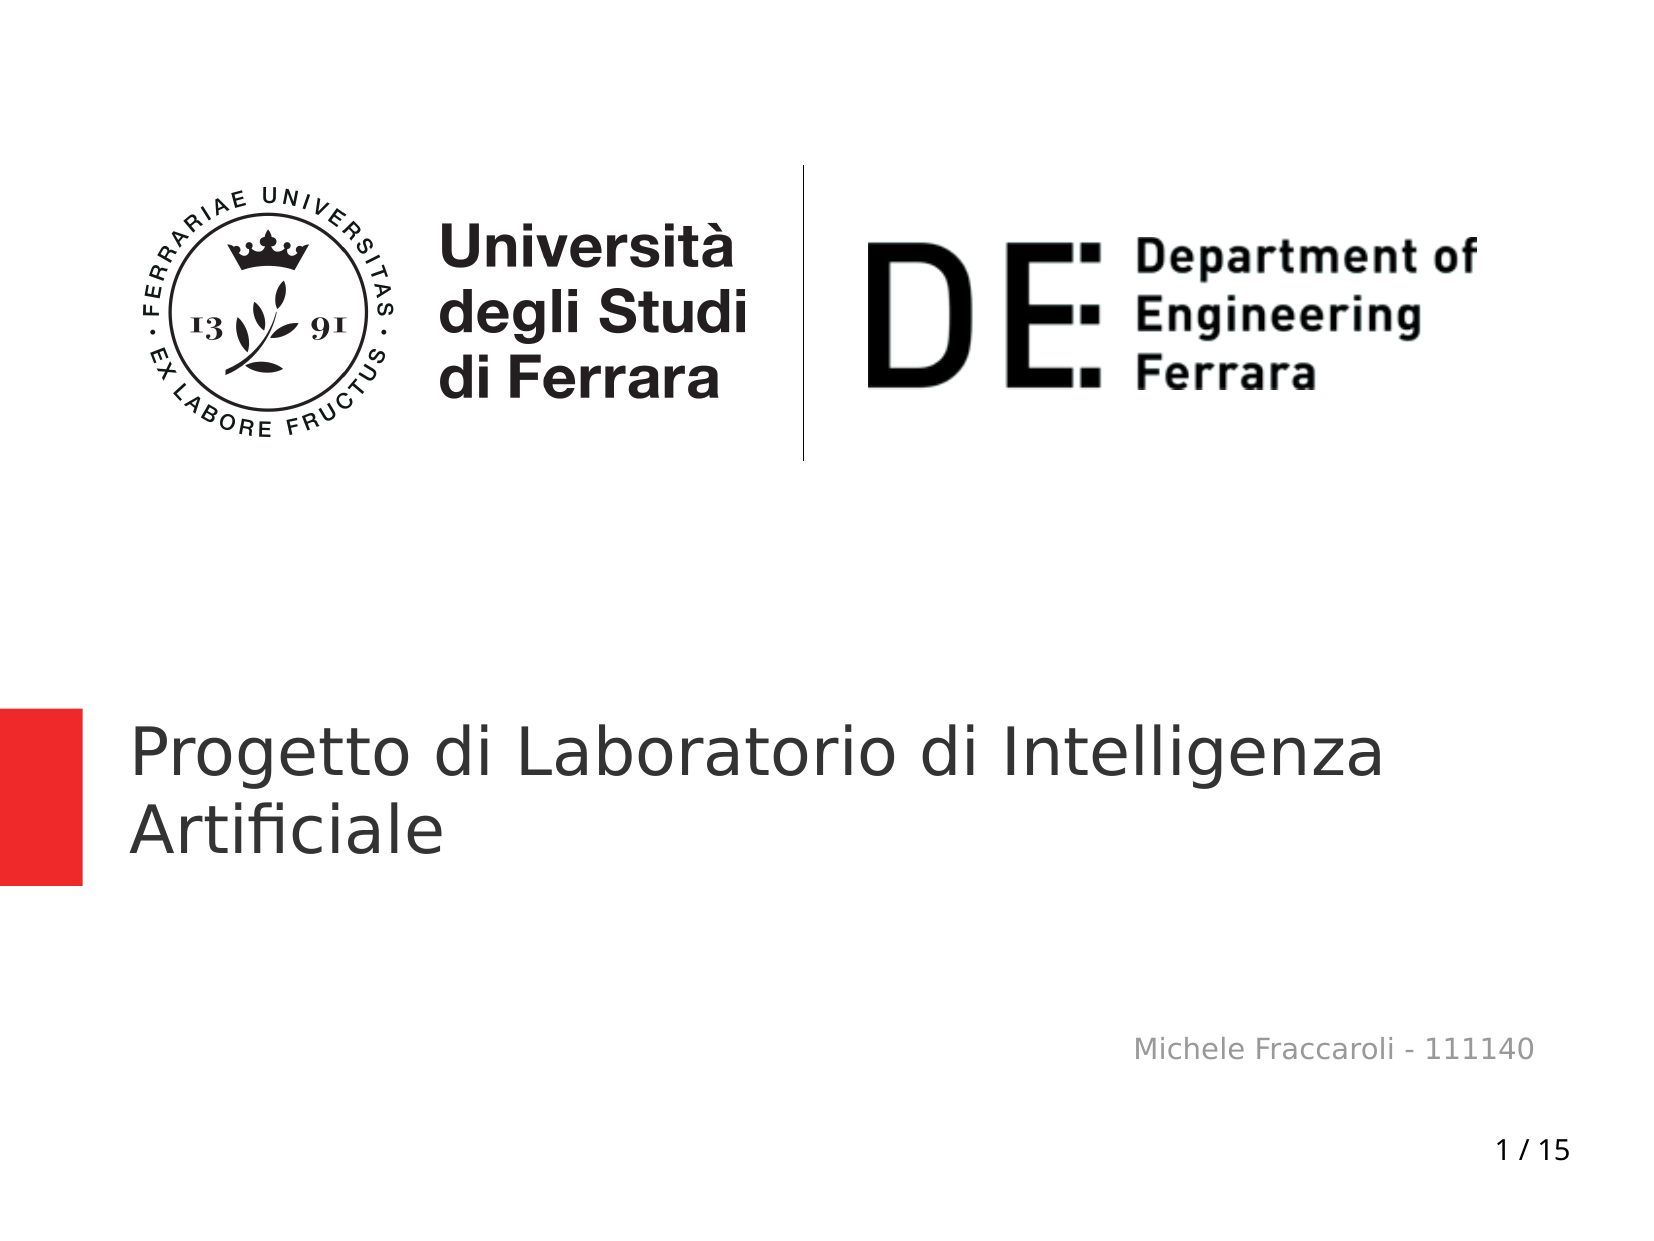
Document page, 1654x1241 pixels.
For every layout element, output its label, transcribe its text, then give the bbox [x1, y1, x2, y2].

picture [868, 237, 1477, 390]
title Progetto di Laboratorio di Intelligenza Artificiale [129, 655, 1536, 928]
picture [143, 187, 745, 438]
subtitle Michele Fraccaroli - 111140 [129, 968, 1536, 1130]
